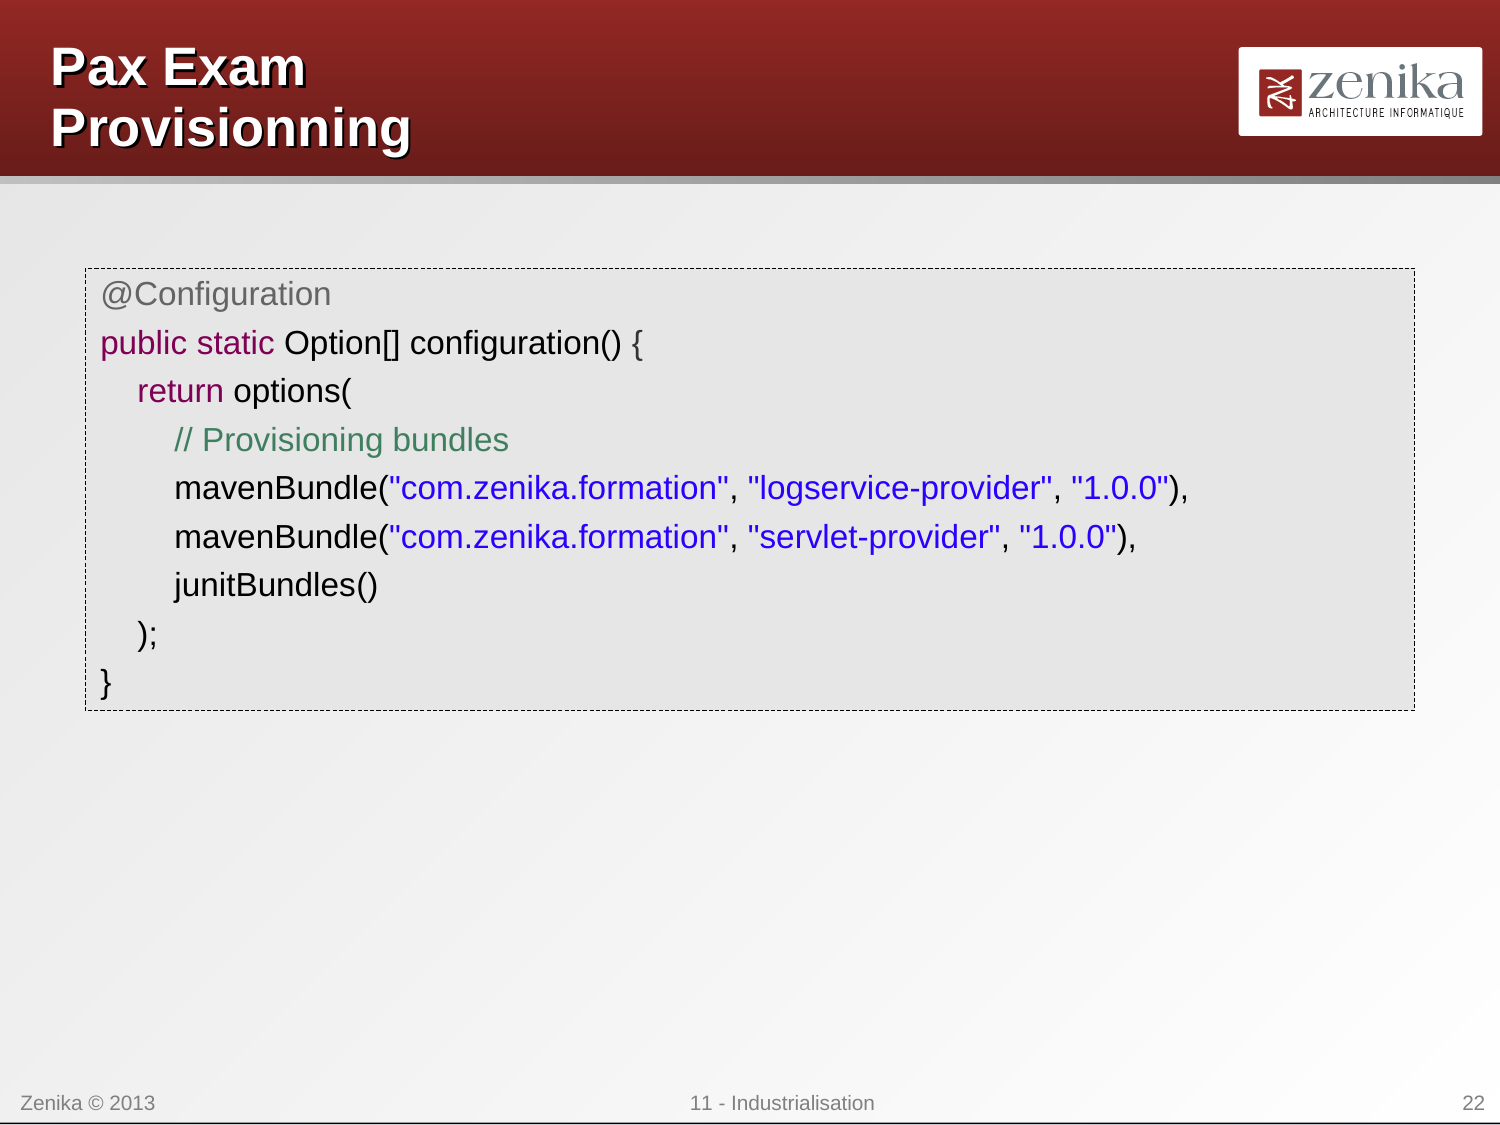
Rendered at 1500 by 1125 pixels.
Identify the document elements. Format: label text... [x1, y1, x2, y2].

list @Configuration public static Option[] configuration() { return options( // Provisioning bundles mavenBundle("com.zenika.formation", "logservice-provider", "1.0.0"), mavenBundle("com.zenika.formation", "servlet-provider", "1.0.0"), junitBundles() ); } [85, 268, 1415, 711]
picture [1257, 58, 1464, 125]
title Pax Exam Provisionning [50, 15, 1206, 180]
